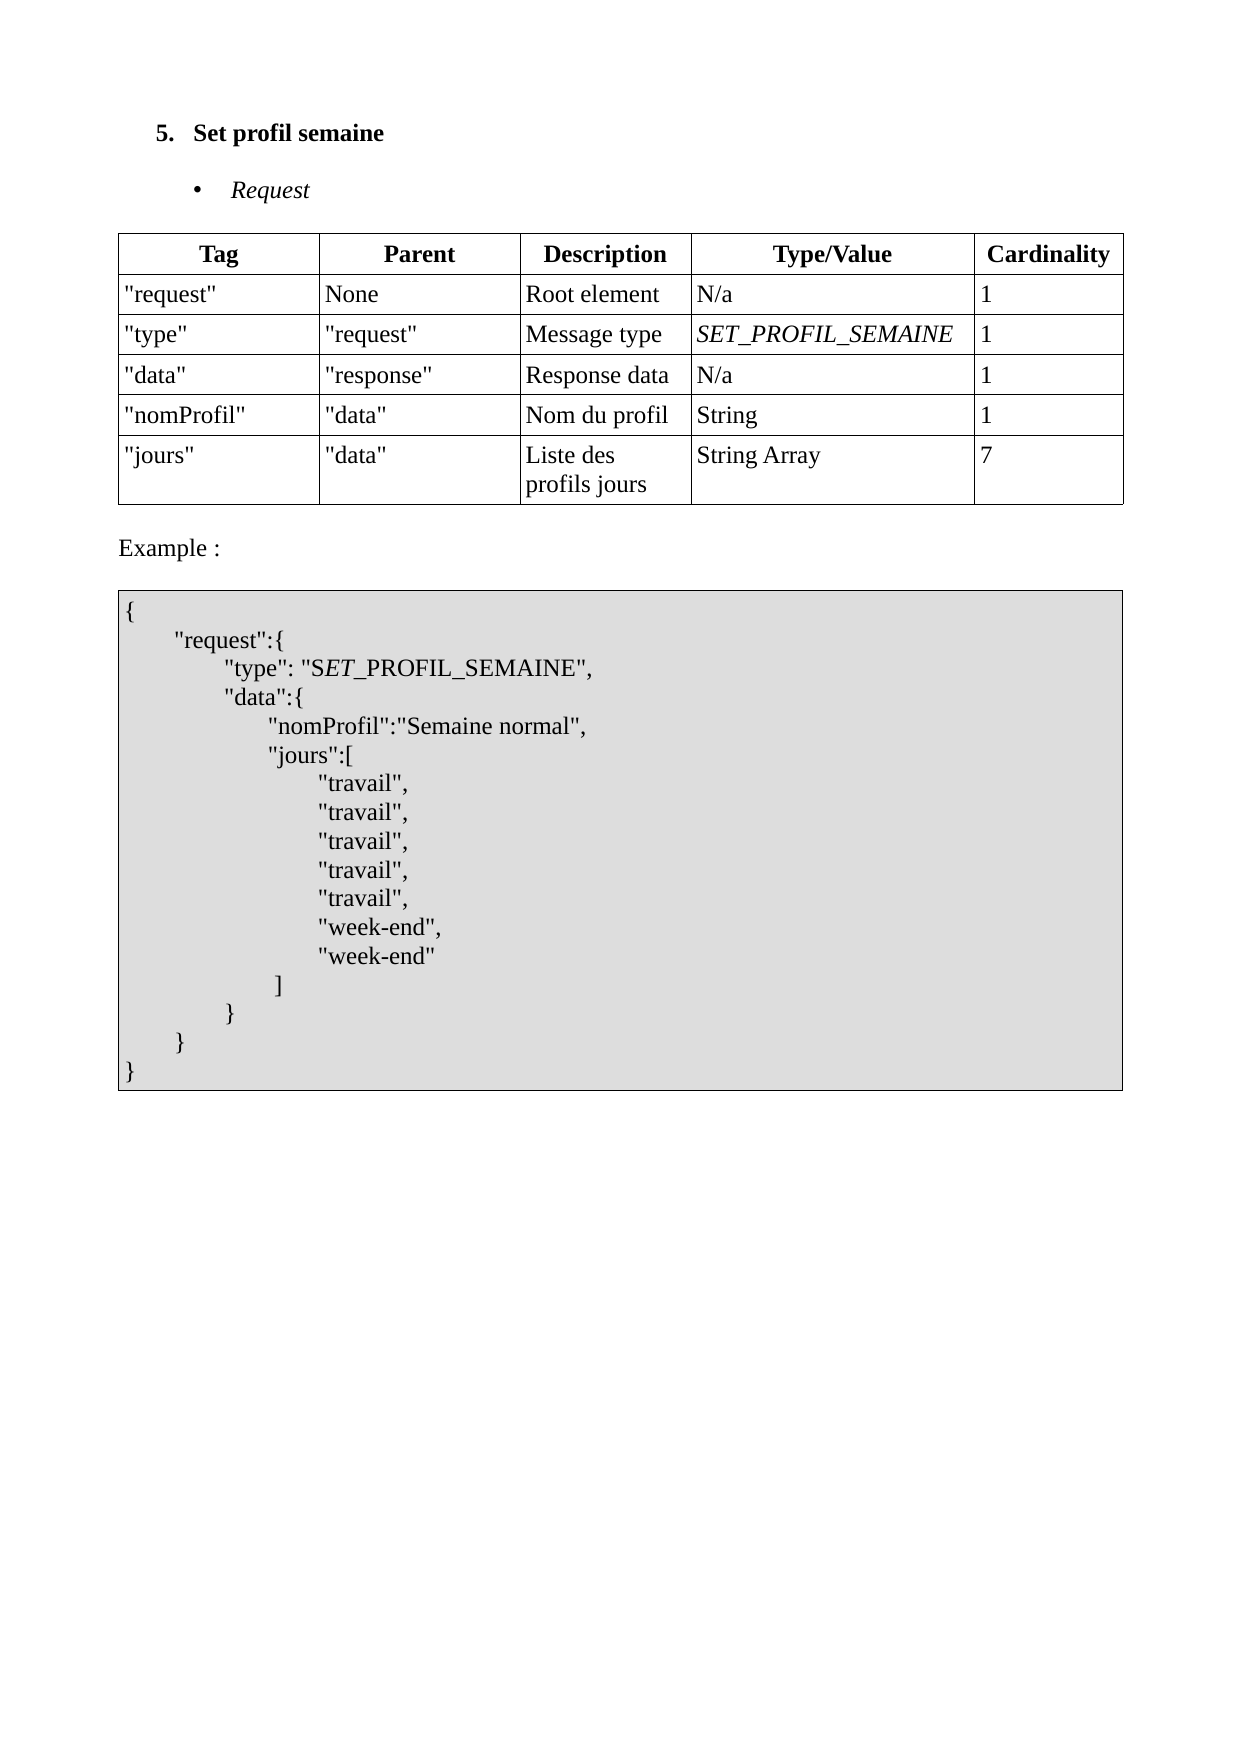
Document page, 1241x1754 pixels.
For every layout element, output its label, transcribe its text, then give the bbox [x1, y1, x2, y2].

table_cell "request" [119, 275, 319, 314]
table_cell N/a [692, 275, 974, 314]
table_cell "type" [119, 315, 319, 354]
table_cell "data" [119, 355, 319, 394]
table_cell "data" [320, 436, 520, 504]
table_cell String [692, 395, 974, 435]
table_cell Nom du profil [521, 395, 691, 435]
list Set profil semaine [156, 118, 1122, 147]
table_cell 1 [975, 315, 1123, 354]
table_header Cardinality [975, 234, 1123, 273]
table_cell "nomProfil" [119, 395, 319, 435]
table_header Parent [320, 234, 520, 273]
table_cell Liste des profils jours [521, 436, 691, 504]
table_cell 1 [975, 355, 1123, 394]
table_cell "request" [320, 315, 520, 354]
table_cell "jours" [119, 436, 319, 504]
table_cell None [320, 275, 520, 314]
table_header { "request":{ "type": "SET_PROFIL_SEMAINE", "data":{ "nomProfil":"Semaine normal", "jours":[ "travail", "travail", "travail", "travail", "travail", "week-end", "week-end" ] } } } [119, 591, 1122, 1090]
text Example : [118, 533, 1122, 561]
table_cell SET_PROFIL_SEMAINE [692, 315, 974, 354]
table_cell N/a [692, 355, 974, 394]
table_cell Root element [521, 275, 691, 314]
list Request [193, 176, 1122, 204]
table_cell String Array [692, 436, 974, 504]
table_header Description [521, 234, 691, 273]
table_cell "data" [320, 395, 520, 435]
table_cell 1 [975, 275, 1123, 314]
table_cell 7 [975, 436, 1123, 504]
table_cell Response data [521, 355, 691, 394]
table_cell Message type [521, 315, 691, 354]
table_cell "response" [320, 355, 520, 394]
table_header Tag [119, 234, 319, 273]
table_cell 1 [975, 395, 1123, 435]
table_header Type/Value [692, 234, 974, 273]
